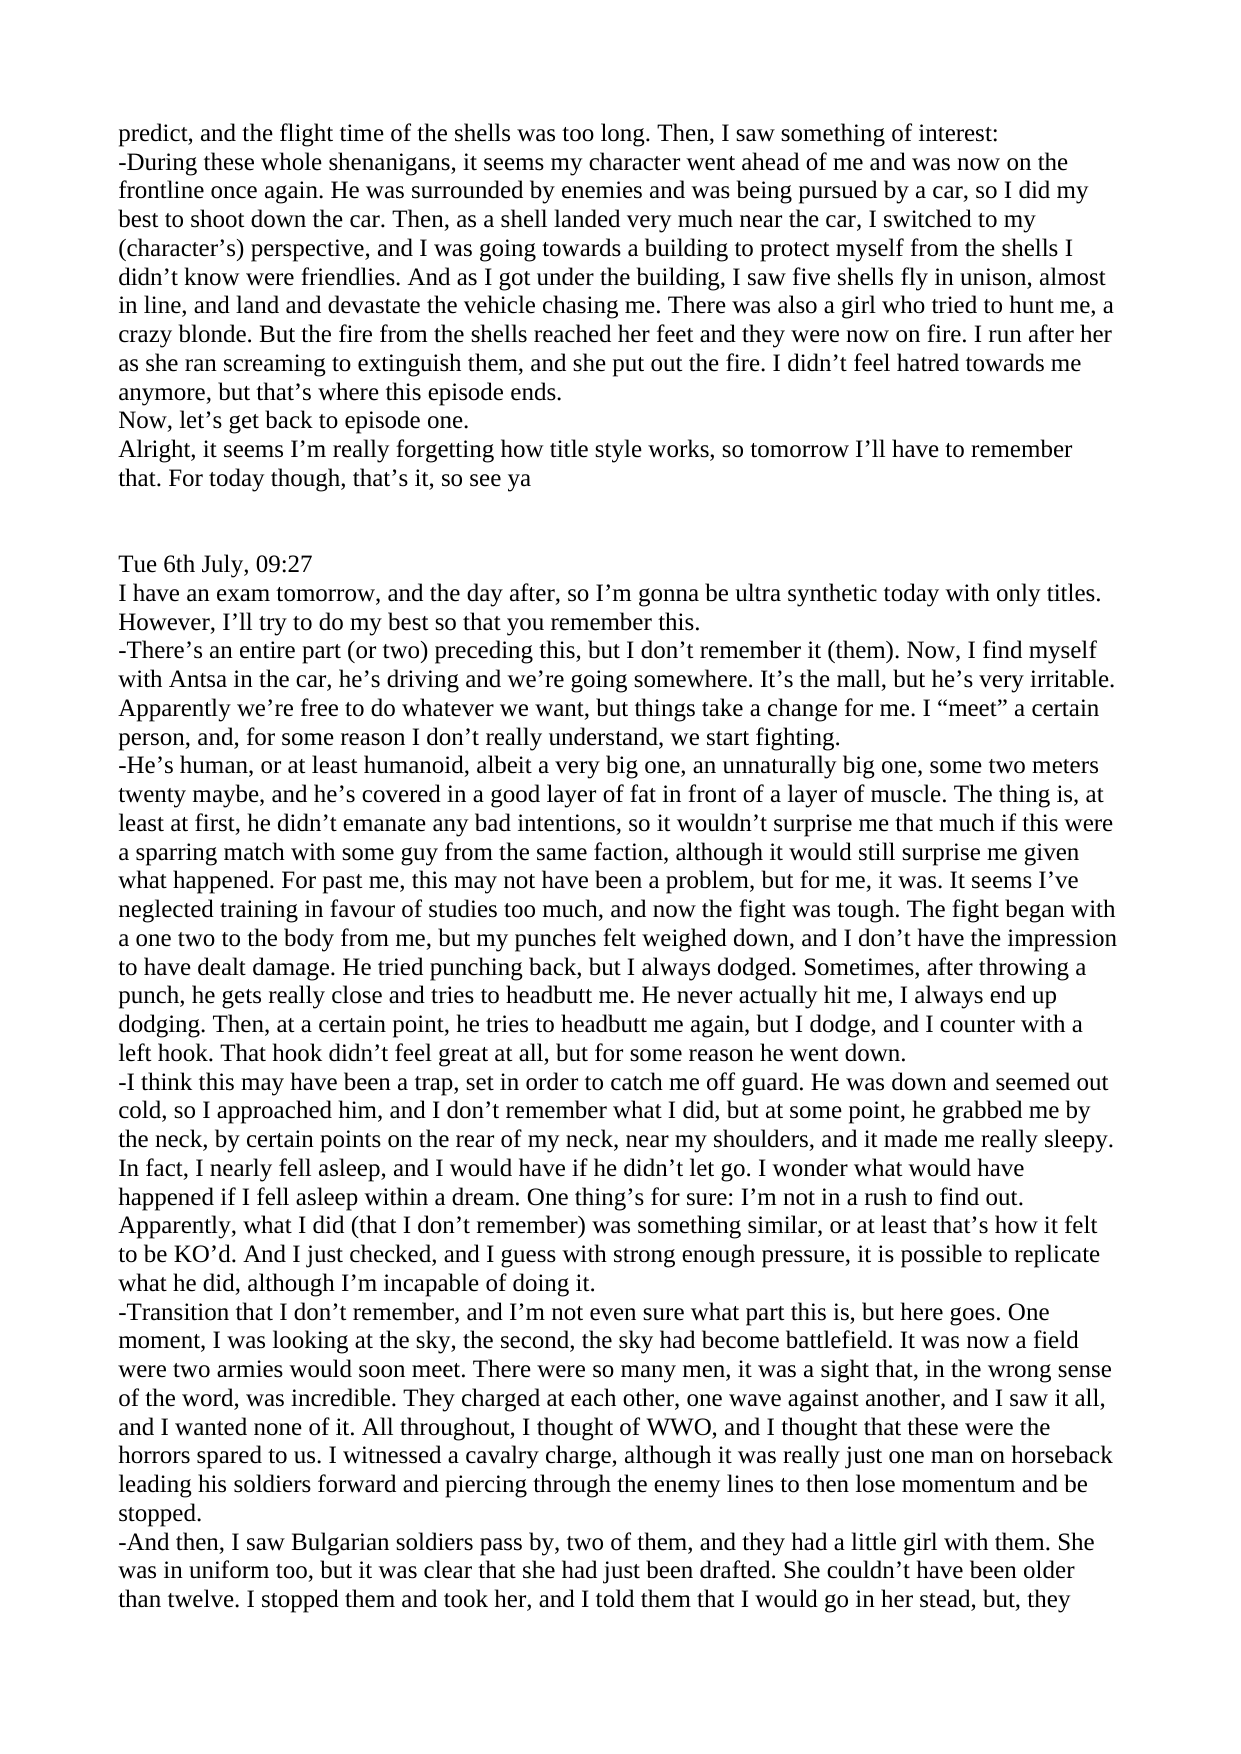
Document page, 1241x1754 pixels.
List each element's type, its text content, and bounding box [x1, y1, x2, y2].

text I have an exam tomorrow, and the day after, so I’m gonna be ultra synthetic today with only titles. However, I’ll try to do my best so that you remember this. [118, 578, 1122, 636]
text predict, and the flight time of the shells was too long. Then, I saw something of interest: [118, 118, 1122, 147]
text Now, let’s get back to episode one. [118, 406, 1122, 434]
text Alright, it seems I’m really forgetting how title style works, so tomorrow I’ll have to remember that. For today though, that’s it, so see ya [118, 434, 1122, 492]
text -There’s an entire part (or two) preceding this, but I don’t remember it (them). Now, I find myself with Antsa in the car, he’s driving and we’re going somewhere. It’s the mall, but he’s very irritable. Apparently we’re free to do whatever we want, but things take a change for me. I “meet” a certain person, and, for some reason I don’t really understand, we start fighting. [118, 636, 1122, 751]
text -And then, I saw Bulgarian soldiers pass by, two of them, and they had a little girl with them. She was in uniform too, but it was clear that she had just been drafted. She couldn’t have been older than twelve. I stopped them and took her, and I told them that I would go in her stead, but, they [118, 1527, 1122, 1613]
text -Transition that I don’t remember, and I’m not even sure what part this is, but here goes. One moment, I was looking at the sky, the second, the sky had become battlefield. It was now a field were two armies would soon meet. There were so many men, it was a sight that, in the wrong sense of the word, was incredible. They charged at each other, one wave against another, and I saw it all, and I wanted none of it. All throughout, I thought of WWO, and I thought that these were the horrors spared to us. I witnessed a cavalry charge, although it was really just one man on horseback leading his soldiers forward and piercing through the enemy lines to then lose momentum and be stopped. [118, 1297, 1122, 1527]
text Tue 6th July, 09:27 [118, 549, 1122, 578]
text -He’s human, or at least humanoid, albeit a very big one, an unnaturally big one, some two meters twenty maybe, and he’s covered in a good layer of fat in front of a layer of muscle. The thing is, at least at first, he didn’t emanate any bad intentions, so it wouldn’t surprise me that much if this were a sparring match with some guy from the same faction, although it would still surprise me given what happened. For past me, this may not have been a problem, but for me, it was. It seems I’ve neglected training in favour of studies too much, and now the fight was tough. The fight began with a one two to the body from me, but my punches felt weighed down, and I don’t have the impression to have dealt damage. He tried punching back, but I always dodged. Sometimes, after throwing a punch, he gets really close and tries to headbutt me. He never actually hit me, I always end up dodging. Then, at a certain point, he tries to headbutt me again, but I dodge, and I counter with a left hook. That hook didn’t feel great at all, but for some reason he went down. [118, 751, 1122, 1067]
text -I think this may have been a trap, set in order to catch me off guard. He was down and seemed out cold, so I approached him, and I don’t remember what I did, but at some point, he grabbed me by the neck, by certain points on the rear of my neck, near my shoulders, and it made me really sleepy. In fact, I nearly fell asleep, and I would have if he didn’t let go. I wonder what would have happened if I fell asleep within a dream. One thing’s for sure: I’m not in a rush to find out. Apparently, what I did (that I don’t remember) was something similar, or at least that’s how it felt to be KO’d. And I just checked, and I guess with strong enough pressure, it is possible to replicate what he did, although I’m incapable of doing it. [118, 1067, 1122, 1297]
text -During these whole shenanigans, it seems my character went ahead of me and was now on the frontline once again. He was surrounded by enemies and was being pursued by a car, so I did my best to shoot down the car. Then, as a shell landed very much near the car, I switched to my (character’s) perspective, and I was going towards a building to protect myself from the shells I didn’t know were friendlies. And as I got under the building, I saw five shells fly in unison, almost in line, and land and devastate the vehicle chasing me. There was also a girl who tried to hunt me, a crazy blonde. But the fire from the shells reached her feet and they were now on fire. I run after her as she ran screaming to extinguish them, and she put out the fire. I didn’t feel hatred towards me anymore, but that’s where this episode ends. [118, 147, 1122, 406]
